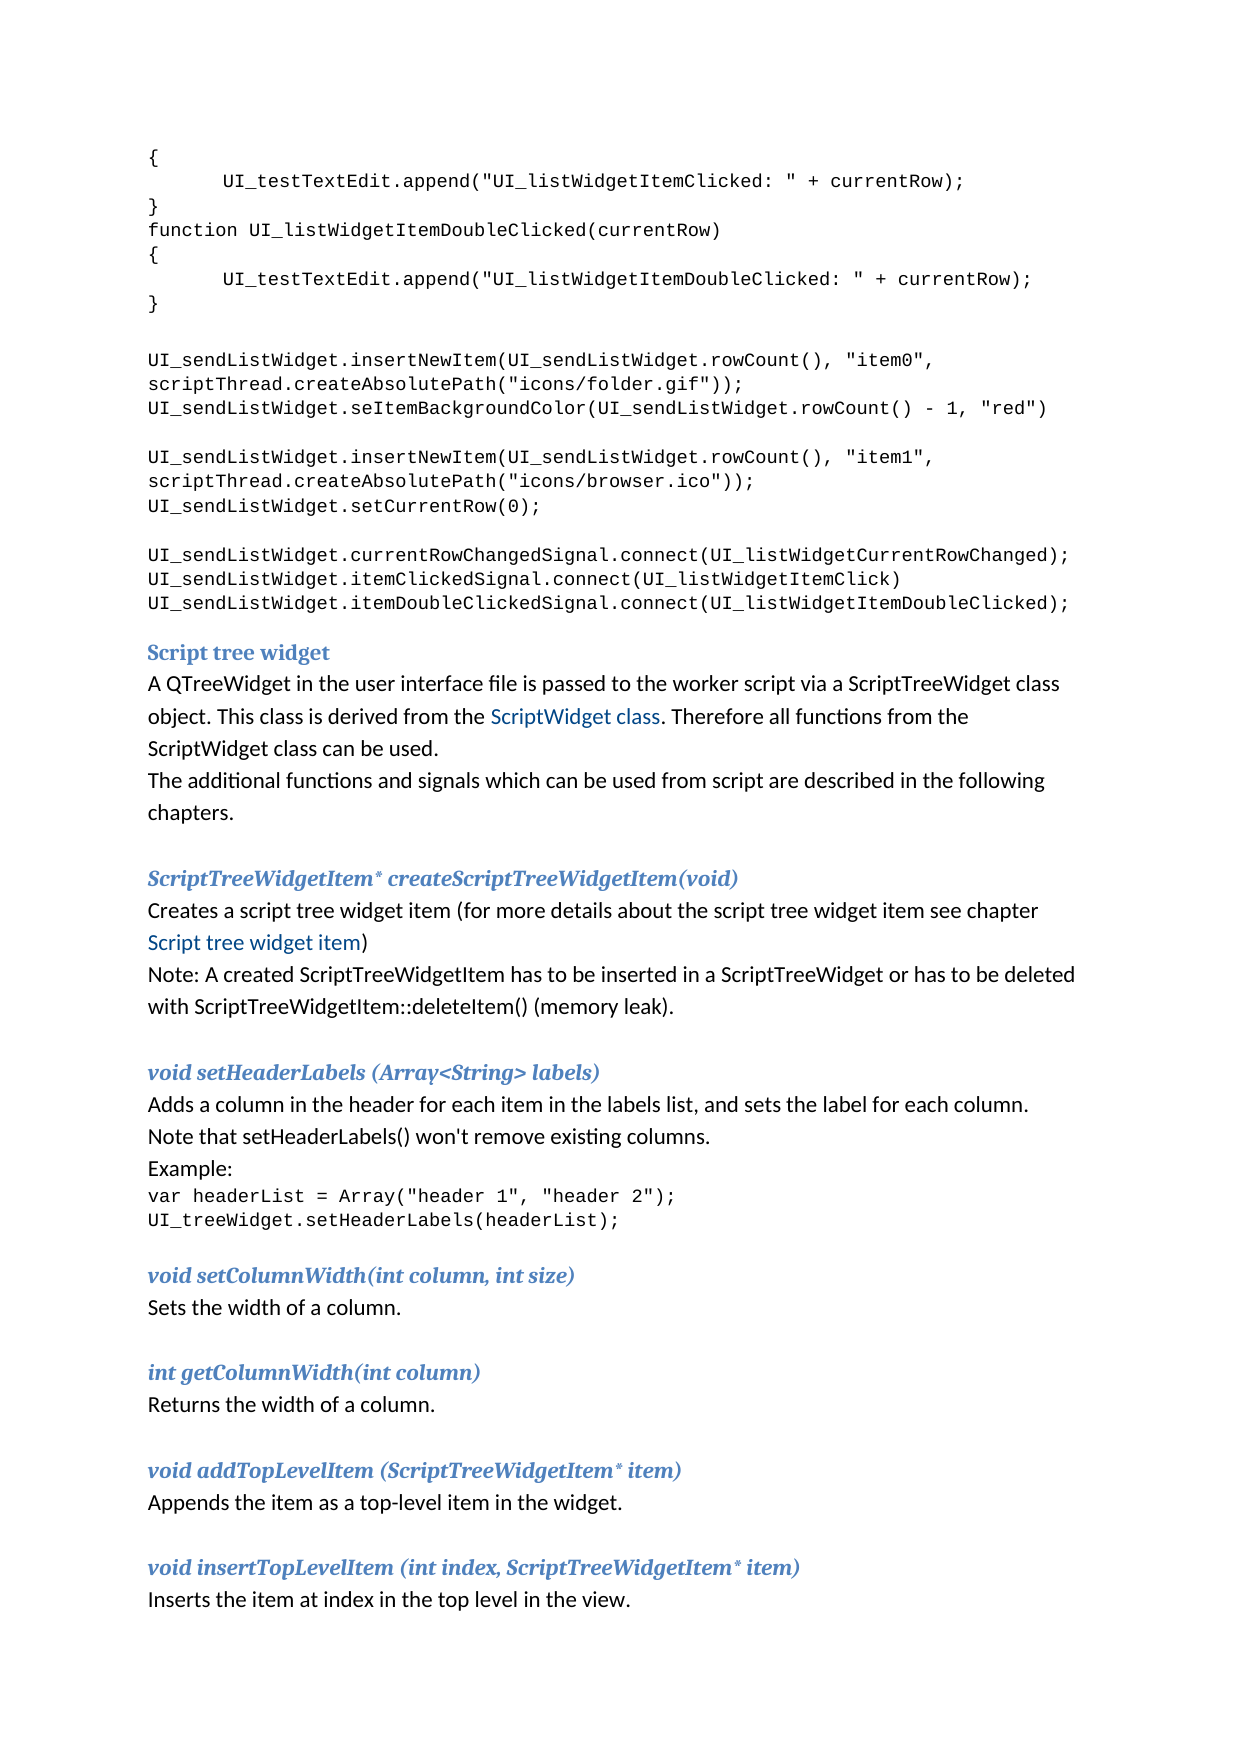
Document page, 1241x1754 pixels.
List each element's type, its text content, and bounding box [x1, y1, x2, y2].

text Sets the width of a column. [148, 1293, 1093, 1321]
text UI_testTextEdit.append("UI_listWidgetItemClicked: " + currentRow); [148, 172, 1093, 193]
subtitle void insertTopLevelItem (int index, ScriptTreeWidgetItem* item) [148, 1555, 1093, 1581]
text } [148, 294, 1093, 315]
text Inserts the item at index in the top level in the view. [148, 1585, 1093, 1613]
text Note that setHeaderLabels() won't remove existing columns. [148, 1122, 1093, 1150]
text Creates a script tree widget item (for more details about the script tree widget item see chapter Script tree widget item) [148, 896, 1093, 956]
text Adds a column in the header for each item in the labels list, and sets the label for each column. [148, 1090, 1093, 1118]
text UI_sendListWidget.setCurrentRow(0); [148, 497, 1093, 518]
text UI_sendListWidget.itemClickedSignal.connect(UI_listWidgetItemClick) [148, 570, 1093, 591]
subtitle void setHeaderLabels (Array<String> labels) [148, 1060, 1093, 1086]
subtitle Script tree widget [148, 639, 1093, 666]
text UI_sendListWidget.itemDoubleClickedSignal.connect(UI_listWidgetItemDoubleClicked); [148, 594, 1093, 615]
subtitle ScriptTreeWidgetItem* createScriptTreeWidgetItem(void) [148, 866, 1093, 892]
text Note: A created ScriptTreeWidgetItem has to be inserted in a ScriptTreeWidget or has to be deleted with ScriptTreeWidgetItem::deleteItem() (memory leak). [148, 960, 1093, 1020]
text UI_sendListWidget.insertNewItem(UI_sendListWidget.rowCount(), "item1", scriptThread.createAbsolutePath("icons/browser.ico")); [148, 448, 1093, 493]
text UI_sendListWidget.currentRowChangedSignal.connect(UI_listWidgetCurrentRowChanged); [148, 521, 1093, 567]
text { [148, 245, 1093, 266]
text UI_treeWidget.setHeaderLabels(headerList); [148, 1211, 1093, 1232]
text A QTreeWidget in the user interface file is passed to the worker script via a ScriptTreeWidget class object. This class is derived from the ScriptWidget class. Therefore all functions from the ScriptWidget class can be used. [148, 669, 1093, 762]
text UI_sendListWidget.insertNewItem(UI_sendListWidget.rowCount(), "item0", scriptThread.createAbsolutePath("icons/folder.gif")); [148, 350, 1093, 396]
subtitle int getColumnWidth(int column) [148, 1360, 1093, 1386]
subtitle void setColumnWidth(int column, int size) [148, 1262, 1093, 1289]
text The additional functions and signals which can be used from script are described in the following chapters. [148, 766, 1093, 826]
text var headerList = Array("header 1", "header 2"); [148, 1186, 1093, 1208]
text { [148, 148, 1093, 169]
text UI_sendListWidget.seItemBackgroundColor(UI_sendListWidget.rowCount() - 1, "red") [148, 399, 1093, 420]
text Appends the item as a top-level item in the widget. [148, 1488, 1093, 1516]
text function UI_listWidgetItemDoubleClicked(currentRow) [148, 221, 1093, 242]
text Example: [148, 1154, 1093, 1182]
text UI_testTextEdit.append("UI_listWidgetItemDoubleClicked: " + currentRow); [148, 269, 1093, 291]
subtitle void addTopLevelItem (ScriptTreeWidgetItem* item) [148, 1457, 1093, 1484]
text Returns the width of a column. [148, 1390, 1093, 1418]
text } [148, 196, 1093, 218]
